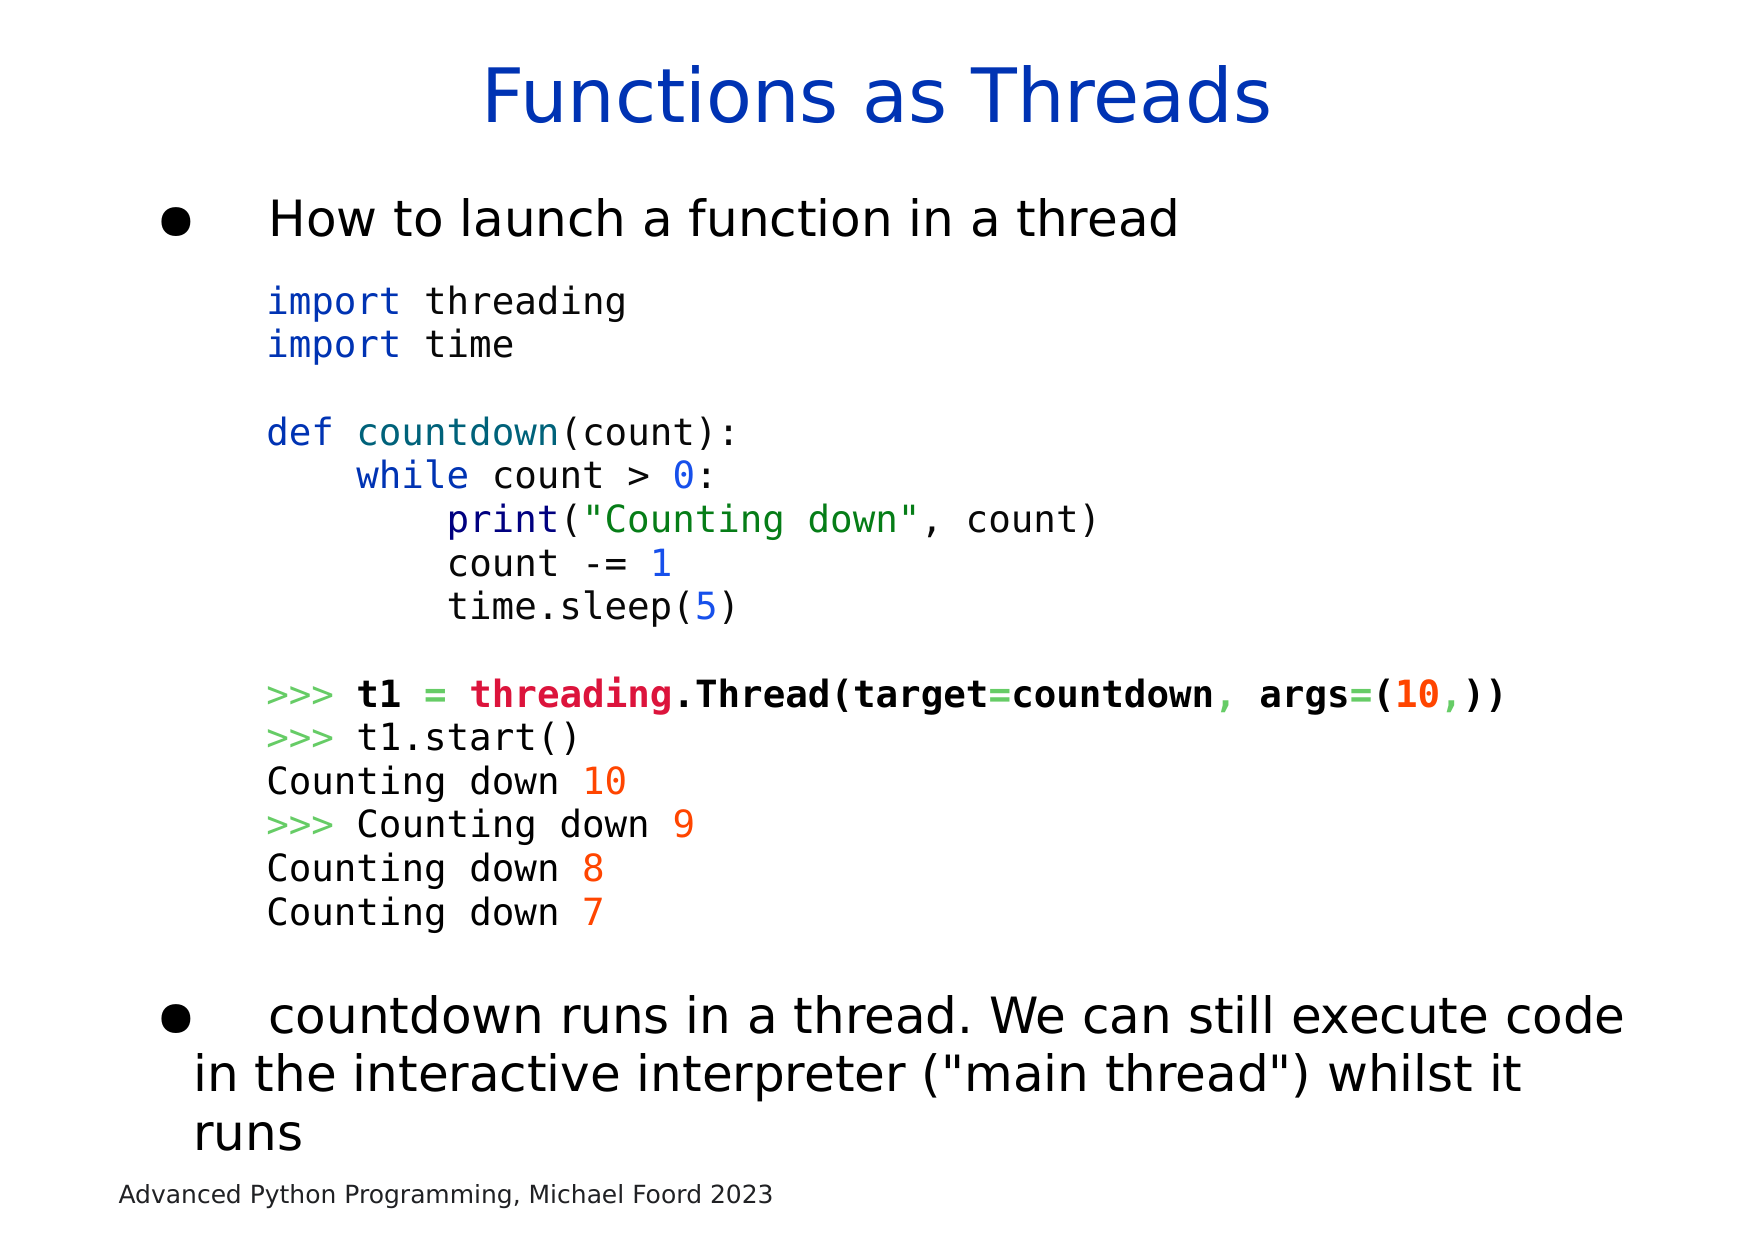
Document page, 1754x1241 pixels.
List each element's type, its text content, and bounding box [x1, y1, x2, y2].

list How to launch a function in a thread [156, 189, 1636, 248]
text >>> t1 = threading.Thread(target=countdown, args=(10,)) [266, 672, 1636, 716]
text Functions as Threads [118, 53, 1636, 140]
text >>> t1.start() [266, 716, 1636, 759]
text import threading import time def countdown(count): while count > 0: print("Counting down", count) count -= 1 time.sleep(5) [266, 279, 1636, 672]
text >>> Counting down 9 [266, 803, 1636, 847]
text Counting down 10 [266, 759, 1636, 803]
text Counting down 7 [266, 890, 1636, 934]
list countdown runs in a thread. We can still execute code in the interactive interpreter ("main thread") whilst it runs [156, 987, 1636, 1162]
text Counting down 8 [266, 847, 1636, 890]
